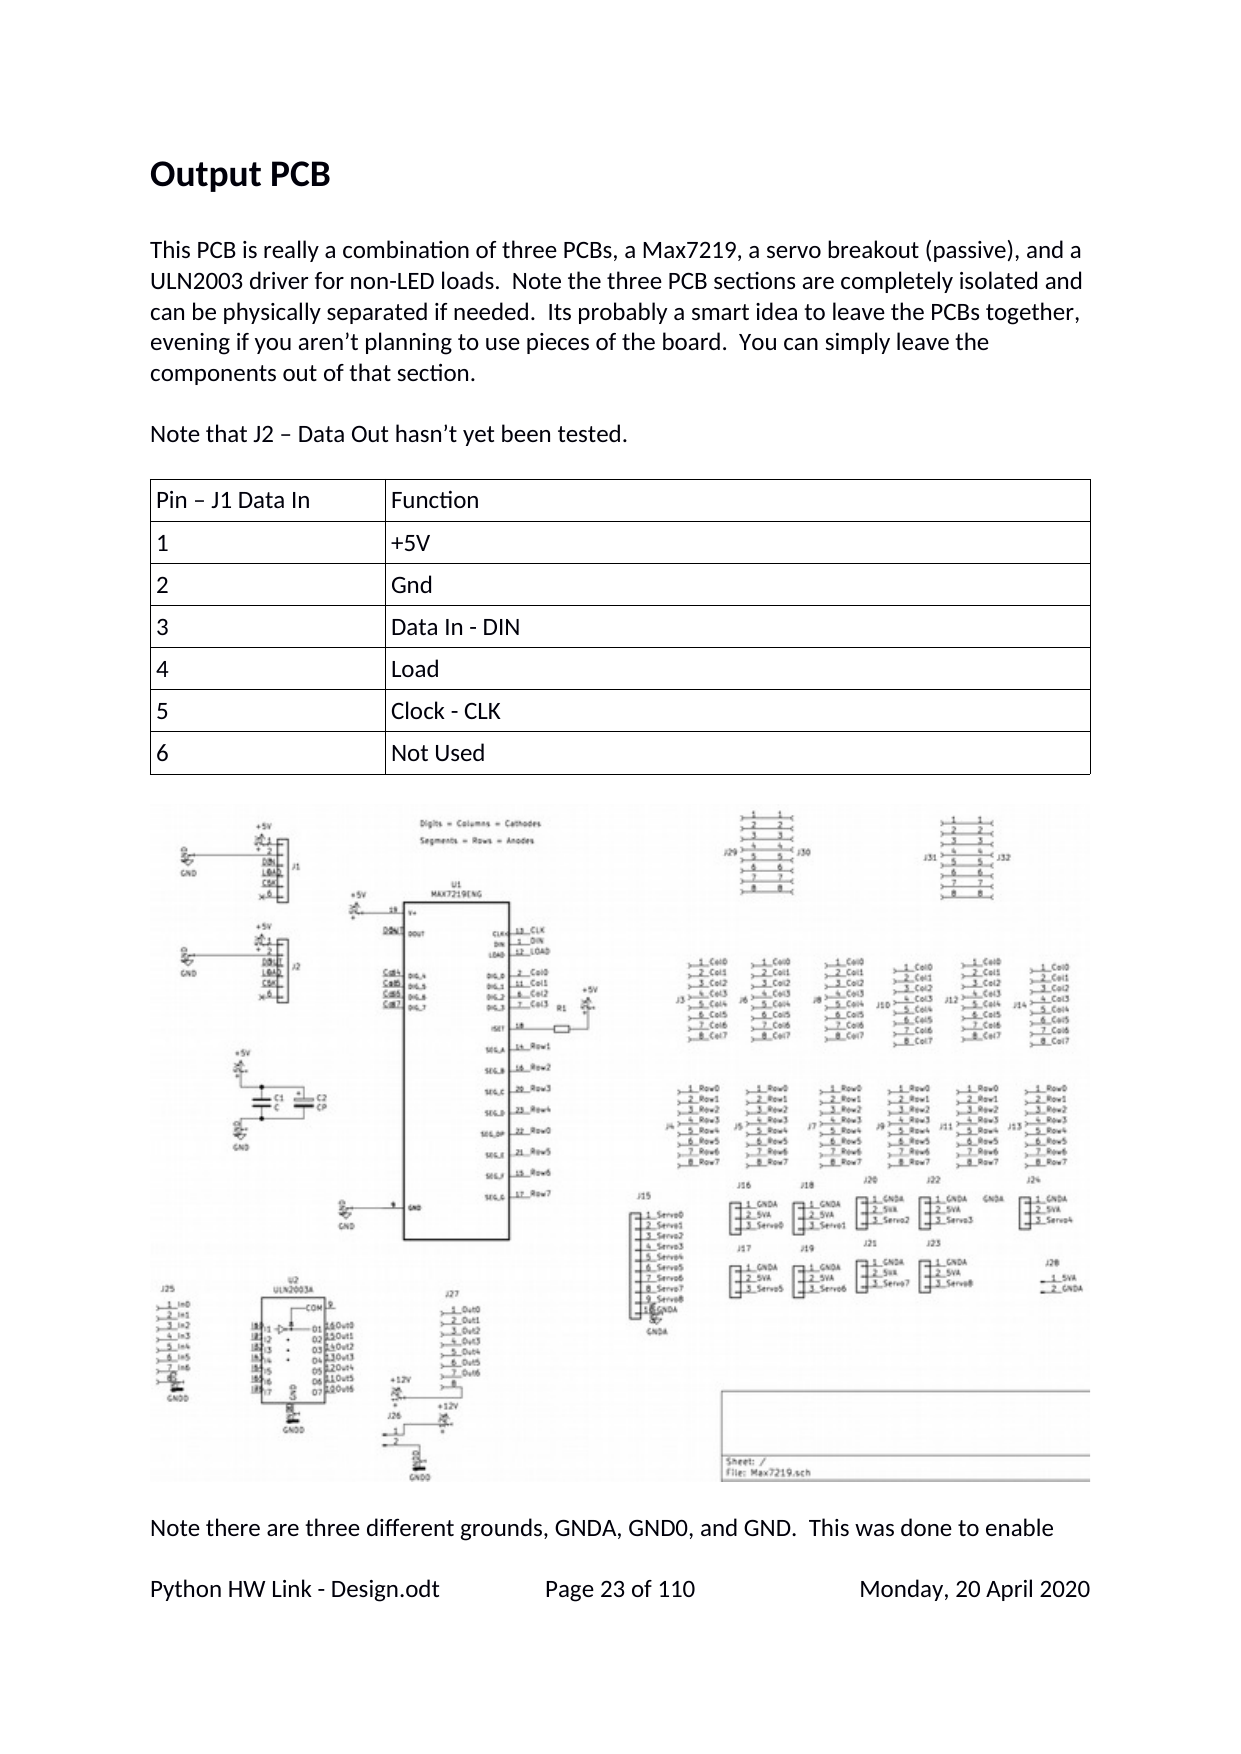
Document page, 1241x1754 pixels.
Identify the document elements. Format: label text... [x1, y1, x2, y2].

text Note that J2 – Data Out hasn’t yet been tested. [150, 418, 1090, 448]
table_cell Clock - CLK [386, 690, 1090, 731]
picture [150, 804, 1091, 1482]
table_cell 3 [151, 606, 385, 647]
table_cell 5 [151, 690, 385, 731]
table_cell 6 [151, 732, 385, 773]
text This PCB is really a combination of three PCBs, a Max7219, a servo breakout (passive), and a ULN2003 driver for non-LED loads. Note the three PCB sections are completely isolated and can be physically separated if needed. Its probably a smart idea to leave the PCBs together, evening if you aren’t planning to use pieces of the board. You can simply leave the components out of that section. [150, 235, 1090, 387]
table_cell Gnd [386, 564, 1090, 605]
table_cell +5V [386, 522, 1090, 563]
table_cell Load [386, 648, 1090, 689]
subtitle Output PCB [150, 150, 1090, 196]
table_cell Data In - DIN [386, 606, 1090, 647]
table_header Function [386, 480, 1090, 521]
table_cell 4 [151, 648, 385, 689]
table_header Pin – J1 Data In [151, 480, 385, 521]
table_cell 1 [151, 522, 385, 563]
text Note there are three different grounds, GNDA, GND0, and GND. This was done to enable [150, 1512, 1090, 1543]
table_cell 2 [151, 564, 385, 605]
table_cell Not Used [386, 732, 1090, 773]
